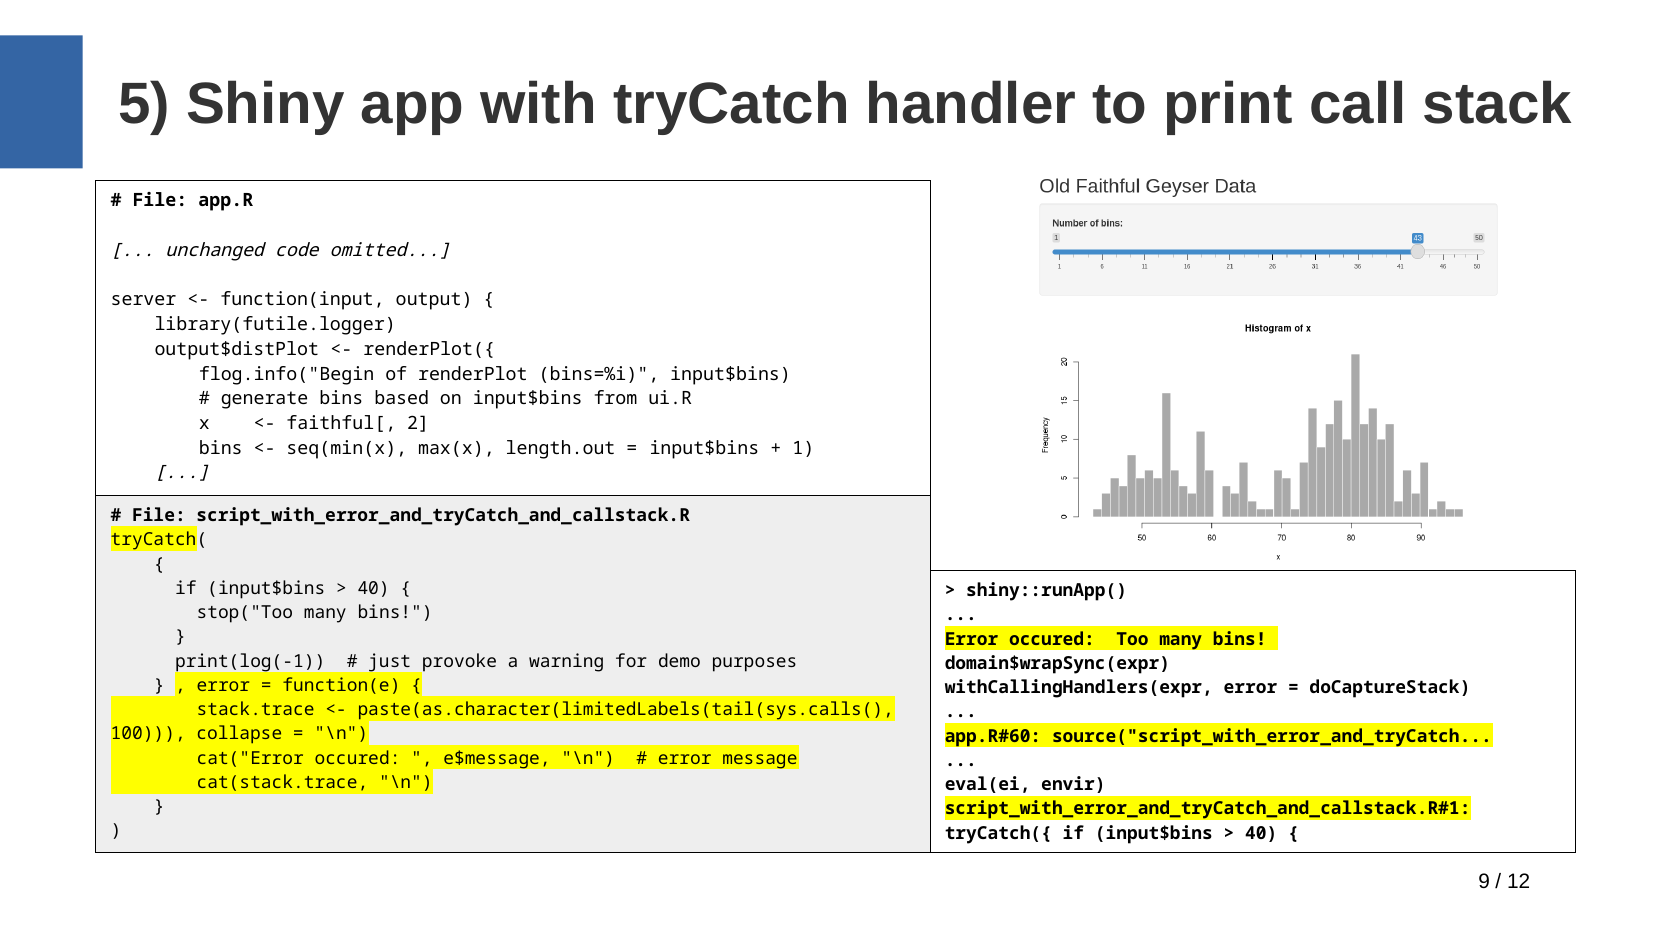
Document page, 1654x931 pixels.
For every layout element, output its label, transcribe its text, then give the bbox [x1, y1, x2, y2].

picture [1035, 174, 1501, 567]
text_box # File: app.R [... unchanged code omitted...] server <- function(input, output) { library(futile.logger) output$distPlot <- renderPlot({ flog.info("Begin of renderPlot (bins=%i)", input$bins) # generate bins based on input$bins from ui.R x <- faithful[, 2] bins <- seq(min(x), max(x), length.out = input$bins + 1) [...] [95, 180, 931, 495]
title 5) Shiny app with tryCatch handler to print call stack [118, 37, 1621, 169]
text_box # File: script_with_error_and_tryCatch_and_callstack.R tryCatch( { if (input$bins > 40) { stop("Too many bins!") } print(log(-1)) # just provoke a warning for demo purposes } , error = function(e) { stack.trace <- paste(as.character(limitedLabels(tail(sys.calls(), 100))), collapse = "\n") cat("Error occured: ", e$message, "\n") # error message cat(stack.trace, "\n") } ) [95, 495, 931, 853]
text_box > shiny::runApp() ... Error occured: Too many bins! domain$wrapSync(expr) withCallingHandlers(expr, error = doCaptureStack) ... app.R#60: source("script_with_error_and_tryCatch... ... eval(ei, envir) script_with_error_and_tryCatch_and_callstack.R#1: tryCatch({ if (input$bins > 40) { [930, 570, 1576, 853]
